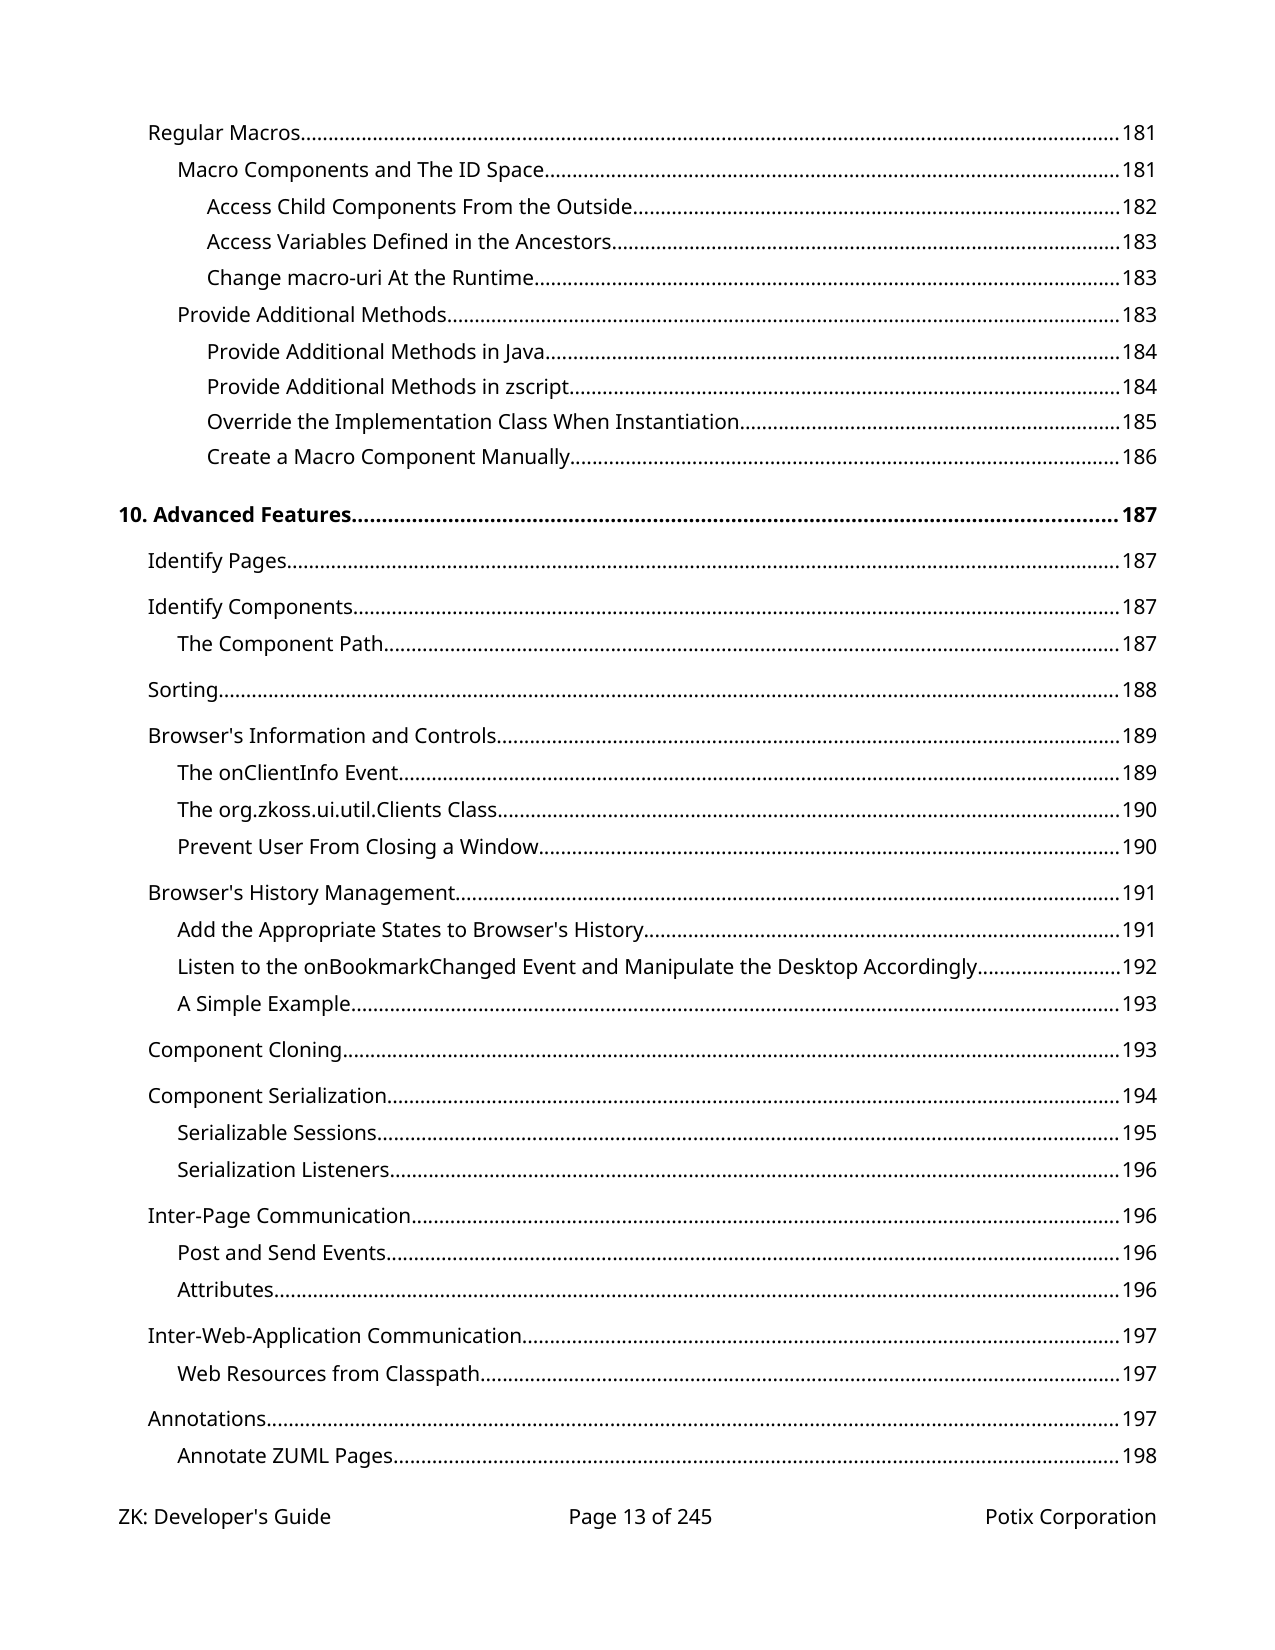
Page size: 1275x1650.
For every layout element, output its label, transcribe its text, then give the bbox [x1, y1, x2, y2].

text Inter-Web-Application Communication 197 [148, 1322, 1157, 1350]
text Change macro-uri At the Runtime 183 [207, 263, 1157, 291]
text Inter-Page Communication 196 [148, 1201, 1157, 1230]
text Sorting 188 [148, 675, 1157, 703]
text Provide Additional Methods in zscript 184 [207, 372, 1157, 400]
text 10. Advanced Features 187 [118, 500, 1157, 528]
text Component Serialization 194 [148, 1081, 1157, 1109]
text Provide Additional Methods in Java 184 [207, 337, 1157, 365]
text Post and Send Events 196 [177, 1238, 1157, 1267]
text Prevent User From Closing a Window 190 [177, 832, 1157, 861]
text Create a Macro Component Manually 186 [207, 442, 1157, 471]
text Annotate ZUML Pages 198 [177, 1442, 1157, 1470]
text Component Cloning 193 [148, 1035, 1157, 1064]
text The onClientInfo Event 189 [177, 758, 1157, 786]
text Identify Components 187 [148, 592, 1157, 620]
text Annotations 197 [148, 1404, 1157, 1433]
text Browser's History Management 191 [148, 878, 1157, 906]
text Add the Appropriate States to Browser's History 191 [177, 915, 1157, 943]
text Serializable Sessions 195 [177, 1118, 1157, 1147]
text Access Child Components From the Outside 182 [207, 192, 1157, 221]
text Identify Pages 187 [148, 546, 1157, 574]
text Attributes 196 [177, 1276, 1157, 1304]
text A Simple Example 193 [177, 989, 1157, 1018]
text Macro Components and The ID Space 181 [177, 155, 1157, 183]
text Provide Additional Methods 183 [177, 300, 1157, 328]
text Regular Macros 181 [148, 118, 1157, 146]
text Browser's Information and Controls 189 [148, 721, 1157, 749]
text Override the Implementation Class When Instantiation 185 [207, 407, 1157, 436]
text Web Resources from Classpath 197 [177, 1359, 1157, 1387]
text The Component Path 187 [177, 629, 1157, 657]
text The org.zkoss.ui.util.Clients Class 190 [177, 795, 1157, 823]
text Listen to the onBookmarkChanged Event and Manipulate the Desktop Accordingly 192 [177, 952, 1157, 981]
text Access Variables Defined in the Ancestors 183 [207, 227, 1157, 256]
text Serialization Listeners 196 [177, 1156, 1157, 1184]
